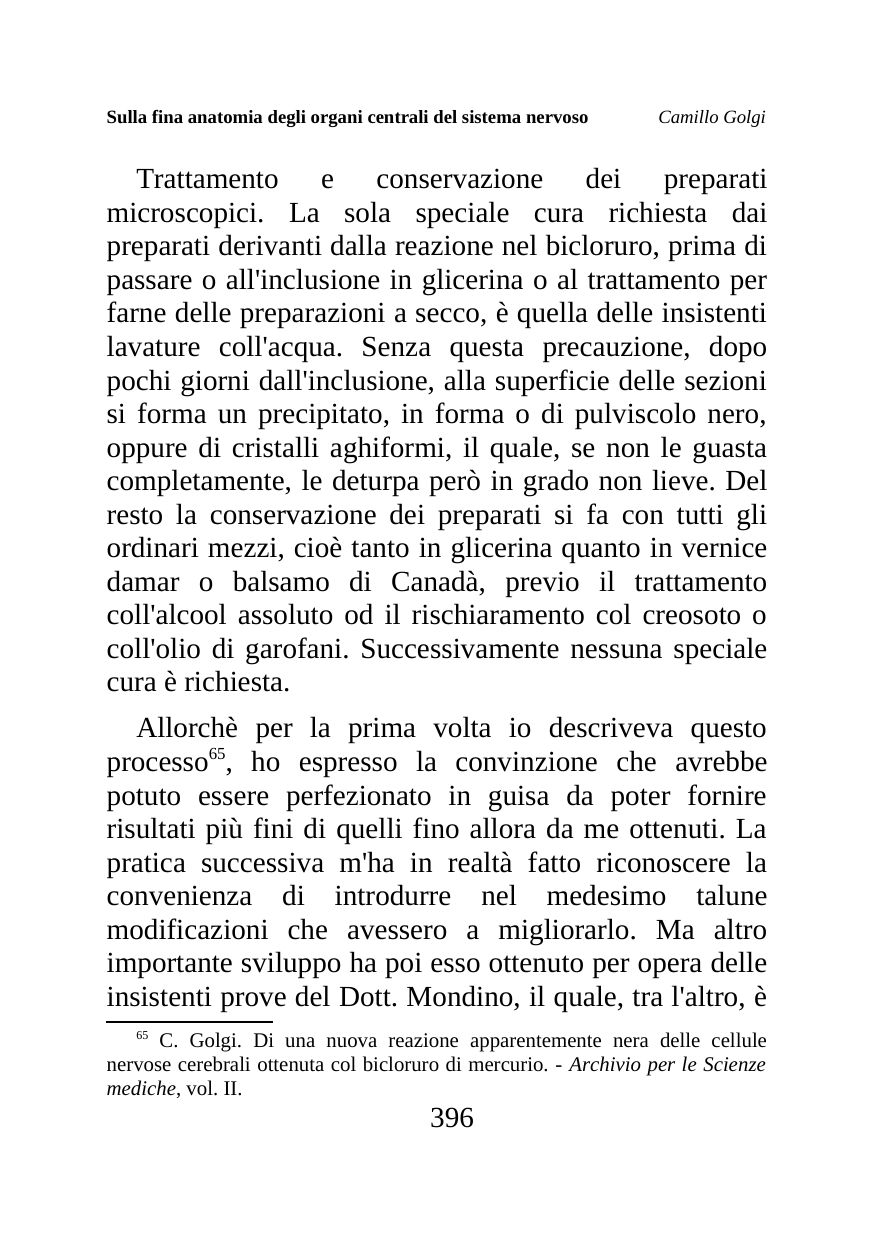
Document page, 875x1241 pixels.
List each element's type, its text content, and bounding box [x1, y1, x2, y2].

text Allorchè per la prima volta io descriveva questo processo, ho espresso la convinzione che avrebbe potuto essere perfezionato in guisa da poter fornire risultati più fini di quelli fino allora da me ottenuti. La pratica successiva m'ha in realtà fatto riconoscere la convenienza di introdurre nel medesimo talune modificazioni che avessero a migliorarlo. Ma altro importante sviluppo ha poi esso ottenuto per opera delle insistenti prove del Dott. Mondino, il quale, tra l'altro, è [106, 711, 768, 1012]
text Trattamento e conservazione dei preparati microscopici. La sola speciale cura richiesta dai preparati derivanti dalla reazione nel bicloruro, prima di passare o all'inclusione in glicerina o al trattamento per farne delle preparazioni a secco, è quella delle insistenti lavature coll'acqua. Senza questa precauzione, dopo pochi giorni dall'inclusione, alla superficie delle sezioni si forma un precipitato, in forma o di pulviscolo nero, oppure di cristalli aghiformi, il quale, se non le guasta completamente, le deturpa però in grado non lieve. Del resto la conservazione dei preparati si fa con tutti gli ordinari mezzi, cioè tanto in glicerina quanto in vernice damar o balsamo di Canadà, previo il trattamento coll'alcool assoluto od il rischiaramento col creosoto o coll'olio di garofani. Successivamente nessuna speciale cura è richiesta. [106, 161, 768, 698]
text C. Golgi. Di una nuova reazione apparentemente nera delle cellule nervose cerebrali ottenuta col bicloruro di mercurio. - Archivio per le Scienze mediche, vol. II. [106, 1028, 768, 1100]
